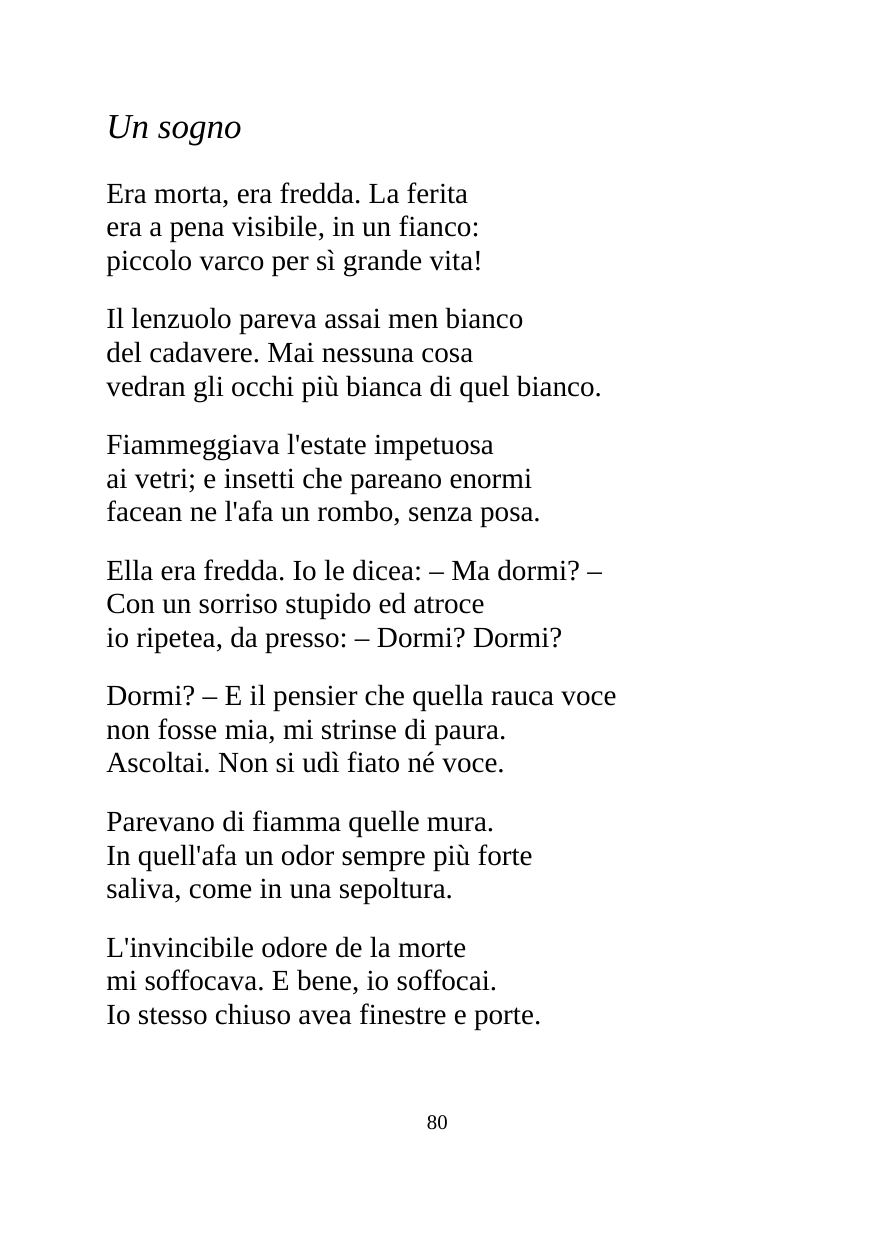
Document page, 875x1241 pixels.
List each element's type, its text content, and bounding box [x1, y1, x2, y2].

text mi soffocava. E bene, io soffocai. [106, 963, 768, 997]
text vedran gli occhi più bianca di quel bianco. [106, 369, 768, 402]
text In quell'afa un odor sempre più forte [106, 838, 768, 871]
text era a pena visibile, in un fianco: [106, 209, 768, 243]
text Fiammeggiava l'estate impetuosa [106, 427, 768, 461]
text Era morta, era fredda. La ferita [106, 176, 768, 209]
text piccolo varco per sì grande vita! [106, 243, 768, 277]
text L'invincibile odore de la morte [106, 930, 768, 963]
text Il lenzuolo pareva assai men bianco [106, 302, 768, 335]
text Ascoltai. Non si udì fiato né voce. [106, 746, 768, 779]
text Con un sorriso stupido ed atroce [106, 586, 768, 620]
text saliva, come in una sepoltura. [106, 871, 768, 905]
text del cadavere. Mai nessuna cosa [106, 335, 768, 369]
text Ella era fredda. Io le dicea: – Ma dormi? – [106, 553, 768, 586]
text Io stesso chiuso avea finestre e porte. [106, 997, 768, 1030]
text Dormi? – E il pensier che quella rauca voce [106, 678, 768, 712]
text io ripetea, da presso: – Dormi? Dormi? [106, 620, 768, 653]
text ai vetri; e insetti che pareano enormi [106, 461, 768, 494]
text non fosse mia, mi strinse di paura. [106, 712, 768, 746]
text facean ne l'afa un rombo, senza posa. [106, 494, 768, 528]
subtitle Un sogno [106, 106, 768, 146]
text Parevano di fiamma quelle mura. [106, 804, 768, 838]
